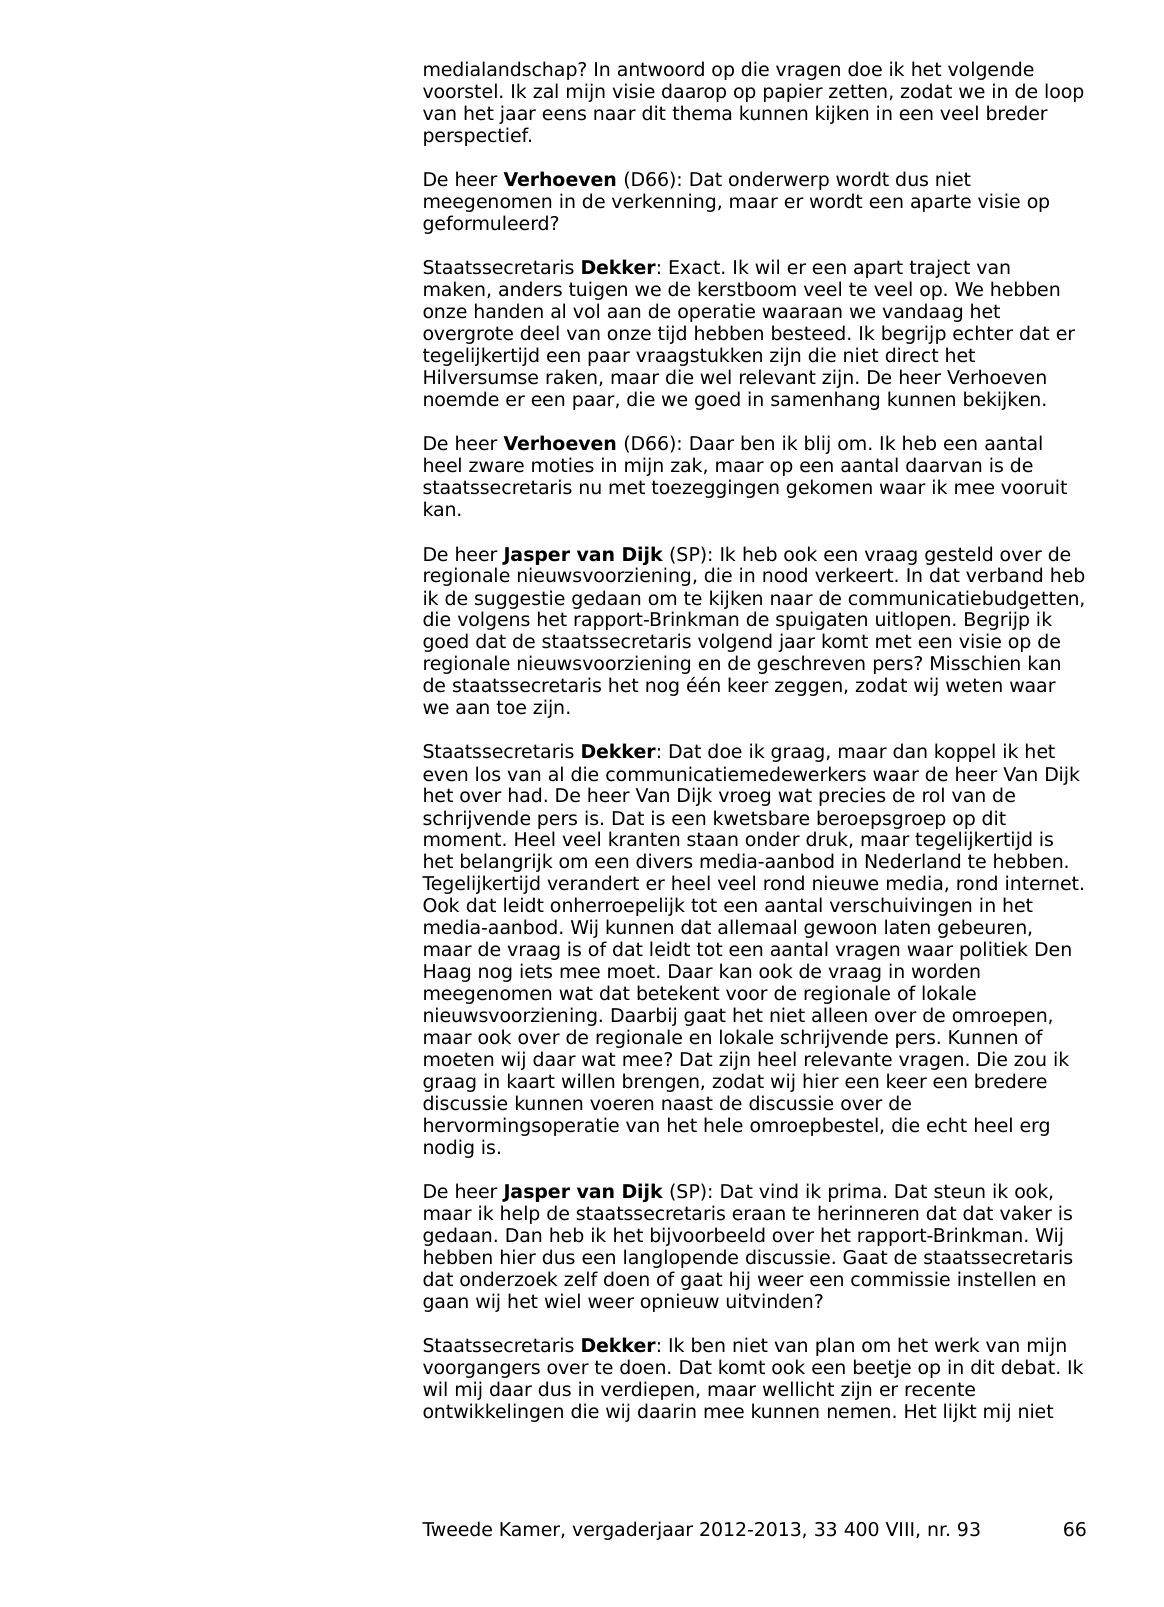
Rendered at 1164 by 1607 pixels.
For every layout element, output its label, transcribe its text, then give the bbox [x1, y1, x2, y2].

text Staatssecretaris Dekker: Exact. Ik wil er een apart traject van maken, anders tuigen we de kerstboom veel te veel op. We hebben onze handen al vol aan de operatie waaraan we vandaag het overgrote deel van onze tijd hebben besteed. Ik begrijp echter dat er tegelijkertijd een paar vraagstukken zijn die niet direct het Hilversumse raken, maar die wel relevant zijn. De heer Verhoeven noemde er een paar, die we goed in samenhang kunnen bekijken. [422, 257, 1087, 411]
text De heer Verhoeven (D66): Dat onderwerp wordt dus niet meegenomen in de verkenning, maar er wordt een aparte visie op geformuleerd? [422, 169, 1087, 235]
text medialandschap? In antwoord op die vragen doe ik het volgende voorstel. Ik zal mijn visie daarop op papier zetten, zodat we in de loop van het jaar eens naar dit thema kunnen kijken in een veel breder perspectief. [422, 59, 1087, 147]
text De heer Verhoeven (D66): Daar ben ik blij om. Ik heb een aantal heel zware moties in mijn zak, maar op een aantal daarvan is de staatssecretaris nu met toezeggingen gekomen waar ik mee vooruit kan. [422, 433, 1087, 521]
text De heer Jasper van Dijk (SP): Dat vind ik prima. Dat steun ik ook, maar ik help de staatssecretaris eraan te herinneren dat dat vaker is gedaan. Dan heb ik het bijvoorbeeld over het rapport-Brinkman. Wij hebben hier dus een langlopende discussie. Gaat de staatssecretaris dat onderzoek zelf doen of gaat hij weer een commissie instellen en gaan wij het wiel weer opnieuw uitvinden? [422, 1181, 1087, 1313]
text Staatssecretaris Dekker: Ik ben niet van plan om het werk van mijn voorgangers over te doen. Dat komt ook een beetje op in dit debat. Ik wil mij daar dus in verdiepen, maar wellicht zijn er recente ontwikkelingen die wij daarin mee kunnen nemen. Het lijkt mij niet [422, 1335, 1087, 1423]
text Staatssecretaris Dekker: Dat doe ik graag, maar dan koppel ik het even los van al die communicatiemedewerkers waar de heer Van Dijk het over had. De heer Van Dijk vroeg wat precies de rol van de schrijvende pers is. Dat is een kwetsbare beroepsgroep op dit moment. Heel veel kranten staan onder druk, maar tegelijkertijd is het belangrijk om een divers media-aanbod in Nederland te hebben. Tegelijkertijd verandert er heel veel rond nieuwe media, rond internet. Ook dat leidt onherroepelijk tot een aantal verschuivingen in het media-aanbod. Wij kunnen dat allemaal gewoon laten gebeuren, maar de vraag is of dat leidt tot een aantal vragen waar politiek Den Haag nog iets mee moet. Daar kan ook de vraag in worden meegenomen wat dat betekent voor de regionale of lokale nieuwsvoorziening. Daarbij gaat het niet alleen over de omroepen, maar ook over de regionale en lokale schrijvende pers. Kunnen of moeten wij daar wat mee? Dat zijn heel relevante vragen. Die zou ik graag in kaart willen brengen, zodat wij hier een keer een bredere discussie kunnen voeren naast de discussie over de hervormingsoperatie van het hele omroepbestel, die echt heel erg nodig is. [422, 741, 1087, 1159]
text De heer Jasper van Dijk (SP): Ik heb ook een vraag gesteld over de regionale nieuwsvoorziening, die in nood verkeert. In dat verband heb ik de suggestie gedaan om te kijken naar de communicatiebudgetten, die volgens het rapport-Brinkman de spuigaten uitlopen. Begrijp ik goed dat de staatssecretaris volgend jaar komt met een visie op de regionale nieuwsvoorziening en de geschreven pers? Misschien kan de staatssecretaris het nog één keer zeggen, zodat wij weten waar we aan toe zijn. [422, 543, 1087, 719]
